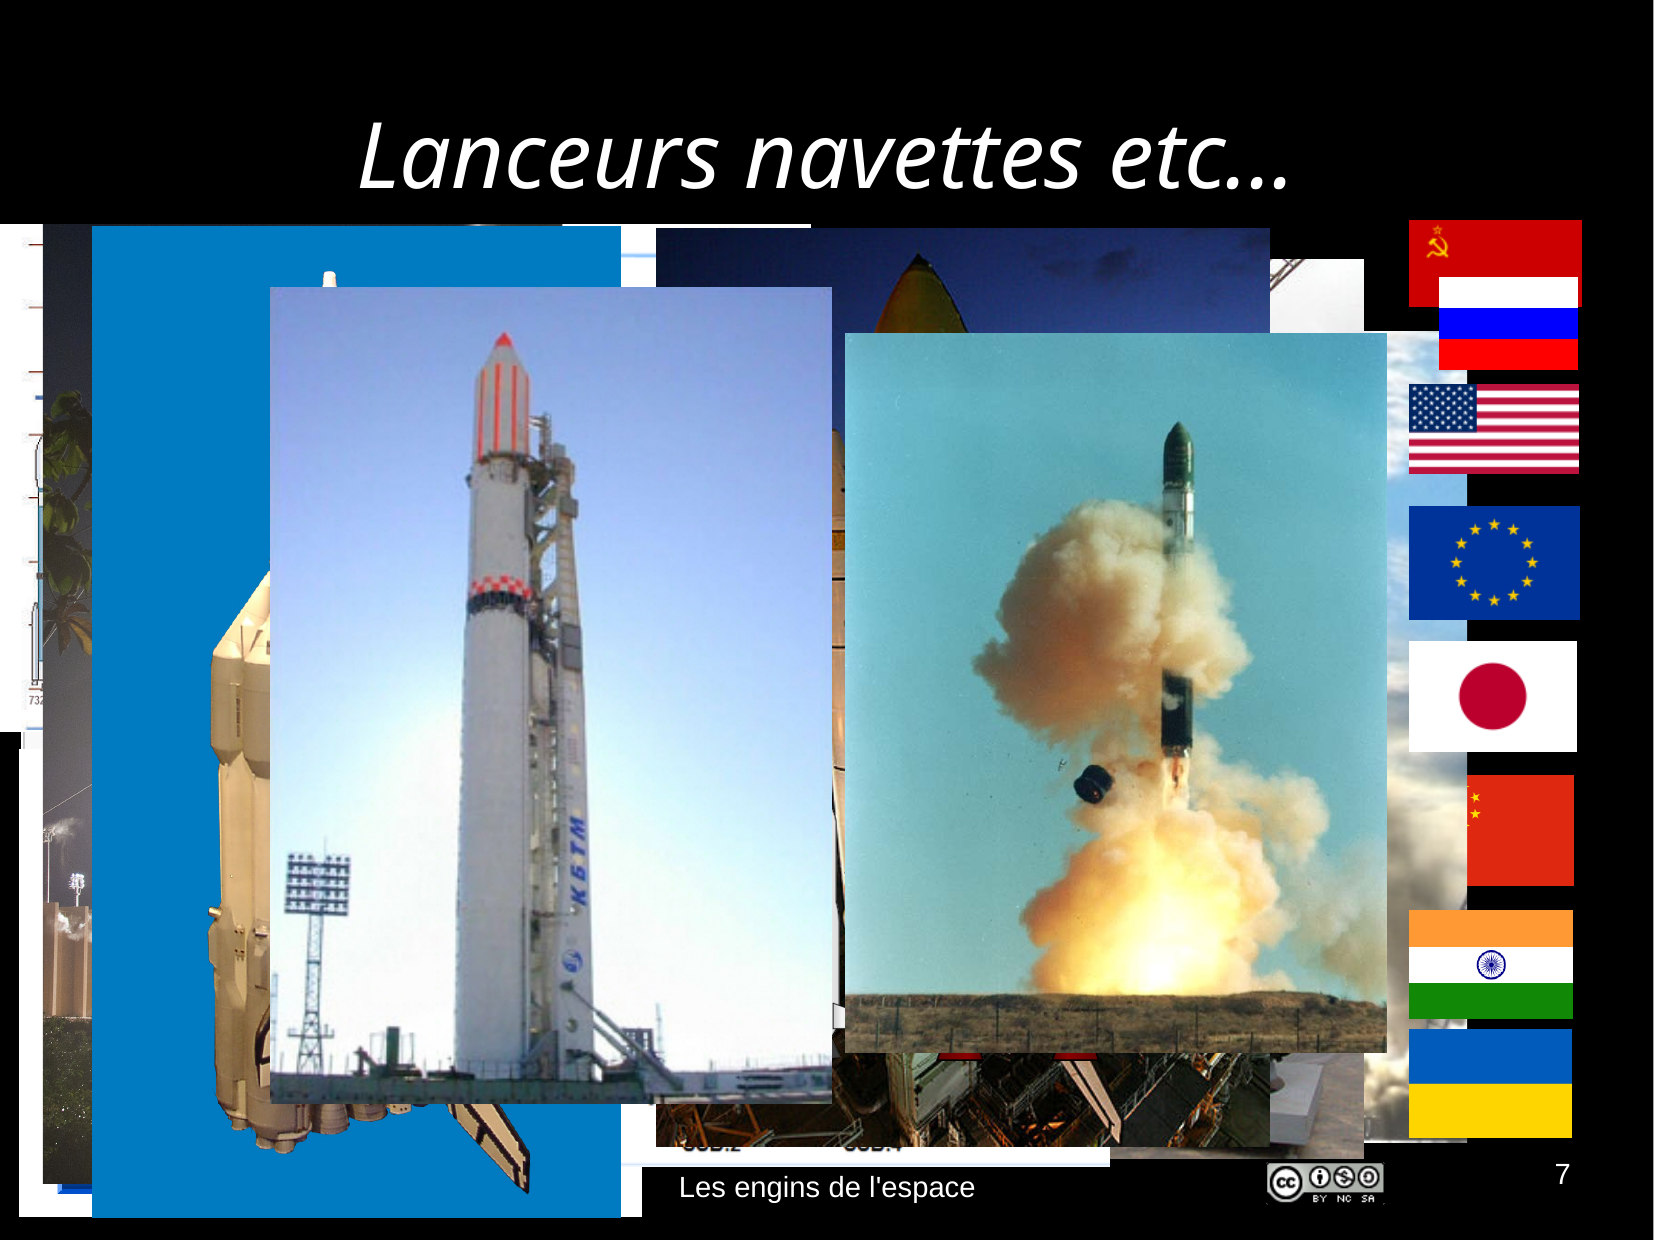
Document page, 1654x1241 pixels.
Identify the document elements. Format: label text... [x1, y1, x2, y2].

picture [1266, 1162, 1385, 1205]
picture [0, 220, 1582, 1218]
title Lanceurs navettes etc... [82, 56, 1571, 250]
